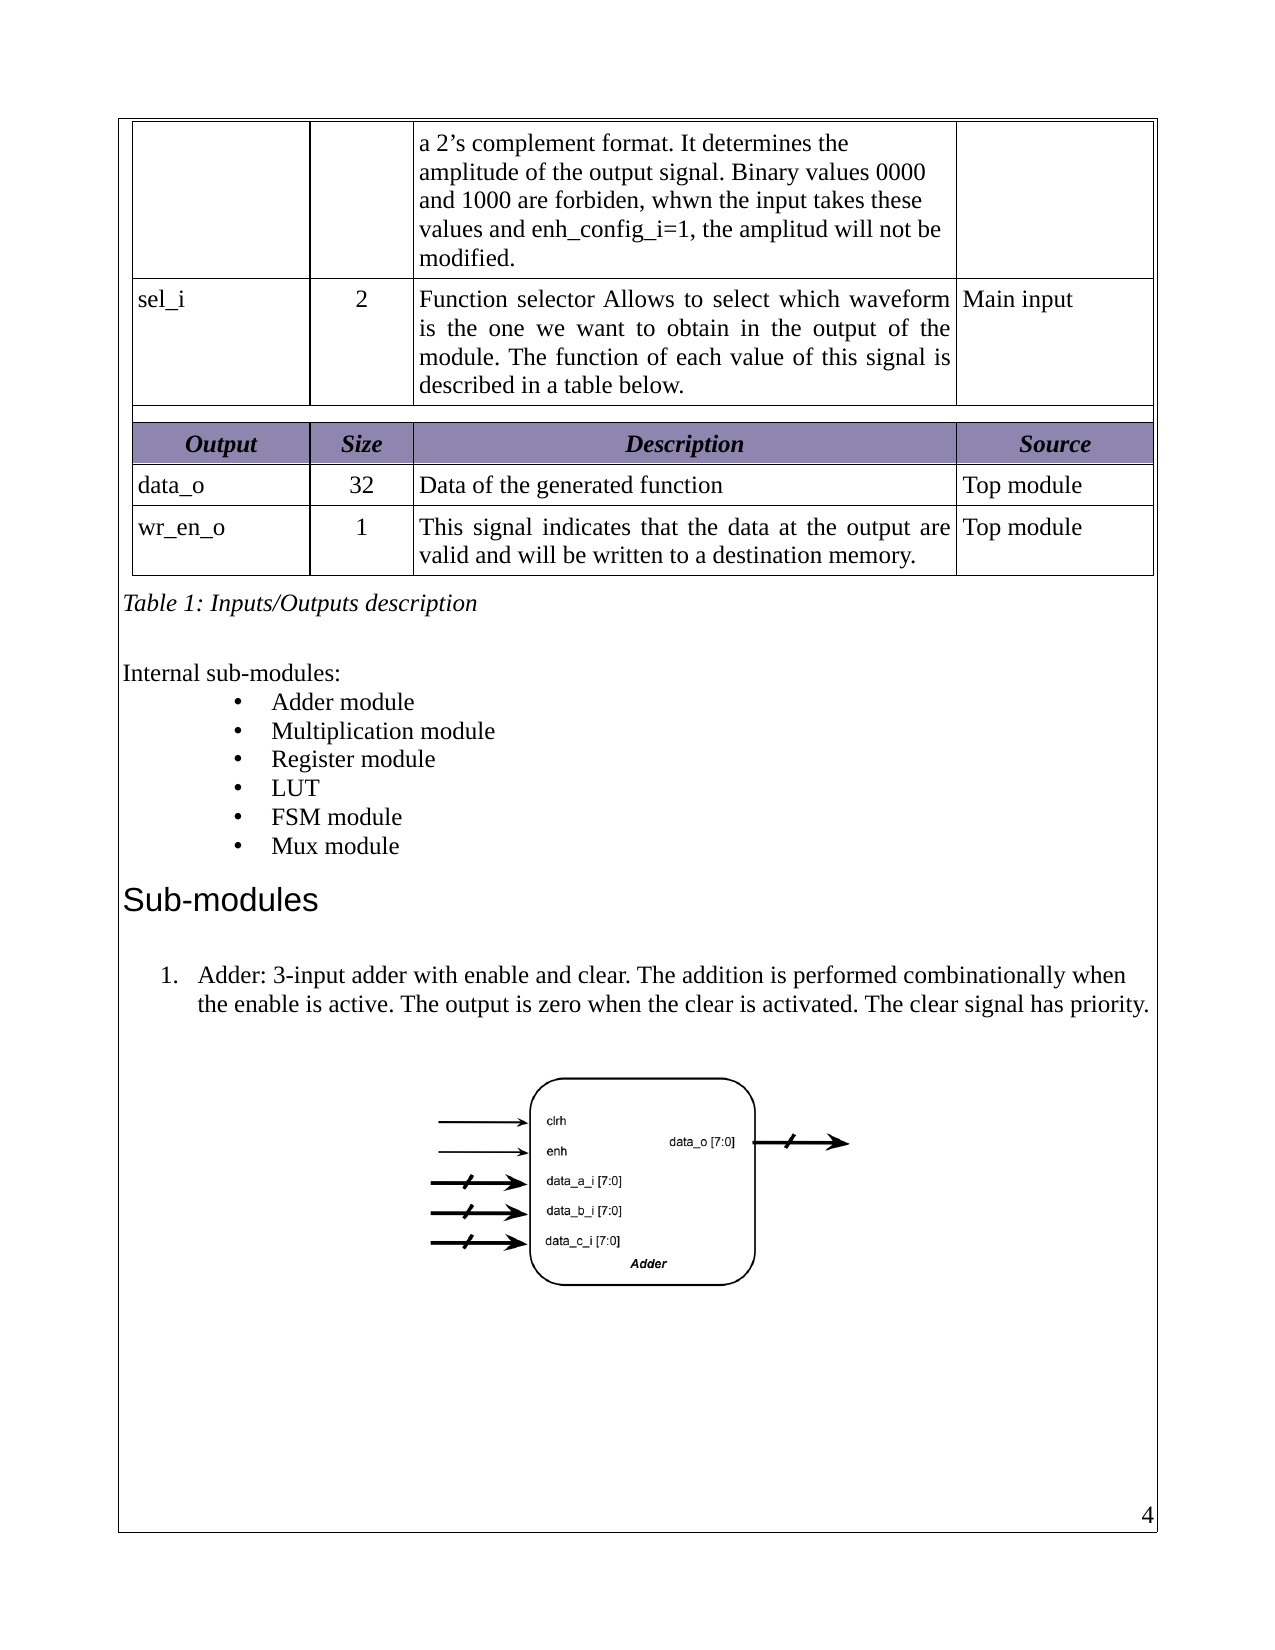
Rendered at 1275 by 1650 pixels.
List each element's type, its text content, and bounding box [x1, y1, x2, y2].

table_cell [310, 406, 413, 422]
table_cell [133, 122, 309, 277]
list Adder module [233, 687, 1154, 716]
table_cell Top module [957, 465, 1153, 505]
table_cell [957, 122, 1153, 277]
list Multiplication module [233, 716, 1154, 744]
table_cell [957, 406, 1153, 422]
table_cell Size [311, 423, 413, 463]
table_cell wr_en_o [133, 506, 309, 575]
table_cell Top module [957, 506, 1153, 575]
table_cell Function selector Allows to select which waveform is the one we want to obtain in the output of the module. The function of each value of this signal is described in a table below. [414, 279, 956, 405]
table_cell a 2’s complement format. It determines the amplitude of the output signal. Binary values 0000 and 1000 are forbiden, whwn the input takes these values and enh_config_i=1, the amplitud will not be modified. [414, 122, 956, 277]
table_cell data_o [133, 465, 309, 505]
subtitle Sub-modules [122, 880, 1154, 919]
table_cell Source [957, 423, 1153, 463]
table_cell [311, 122, 413, 277]
list Adder: 3-input adder with enable and clear. The addition is performed combinationally when the enable is active. The output is zero when the clear is activated. The clear signal has priority. [160, 960, 1154, 1018]
table_cell Main input [957, 279, 1153, 405]
table_cell Data of the generated function [414, 465, 956, 505]
table_cell [133, 406, 310, 422]
table_cell sel_i [133, 279, 309, 405]
picture [419, 1046, 857, 1318]
table_cell This signal indicates that the data at the output are valid and will be written to a destination memory. [414, 506, 956, 575]
table_cell Description [414, 423, 956, 463]
list LUT [233, 773, 1154, 802]
text Table 1: Inputs/Outputs description [122, 588, 1154, 617]
list Register module [233, 744, 1154, 773]
table_cell 1 [311, 506, 413, 575]
list Mux module [233, 831, 1154, 859]
text Internal sub-modules: [122, 658, 1154, 687]
table_cell 32 [311, 465, 413, 505]
table_cell [413, 406, 957, 422]
list FSM module [233, 802, 1154, 831]
table_cell 2 [311, 279, 413, 405]
table_cell Output [133, 423, 309, 463]
